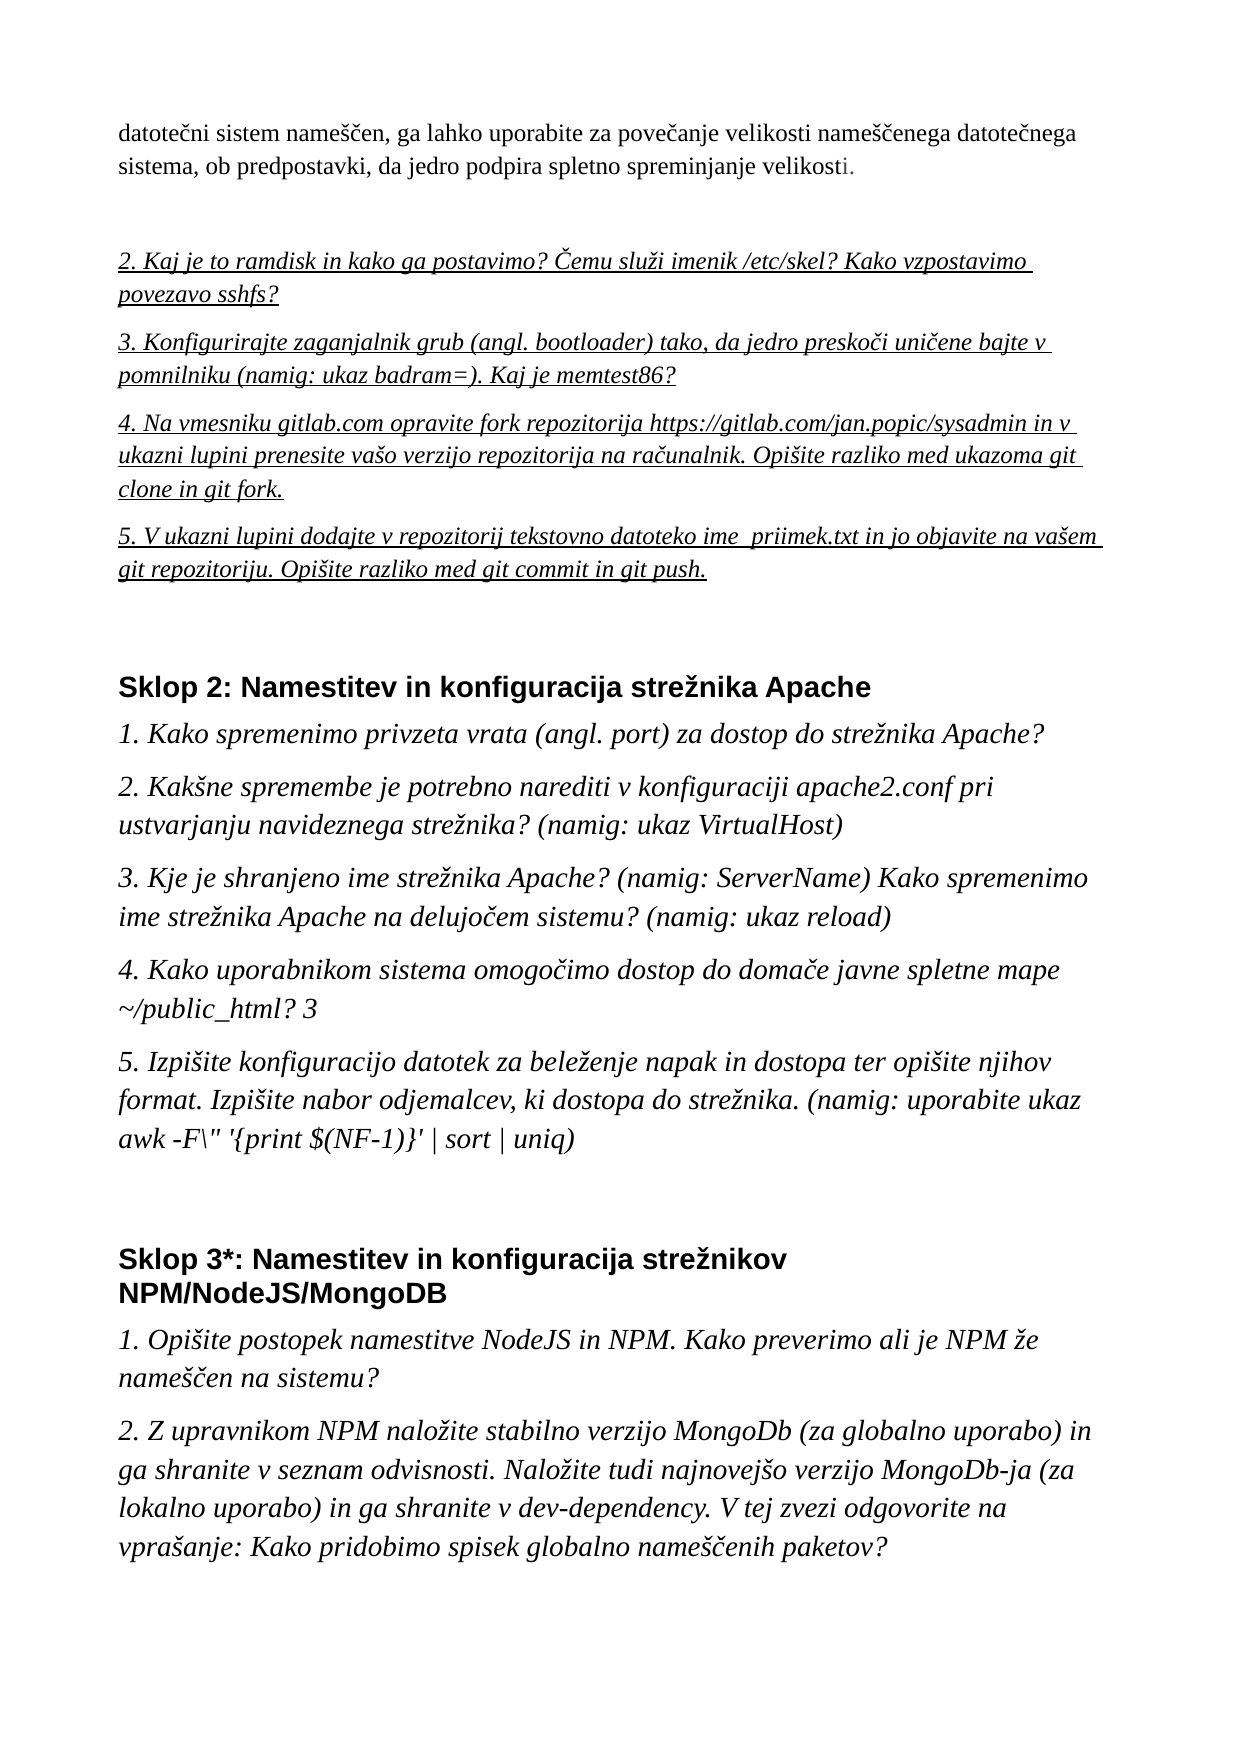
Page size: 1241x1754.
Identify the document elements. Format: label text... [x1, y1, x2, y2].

text 2. Z upravnikom NPM naložite stabilno verzijo MongoDb (za globalno uporabo) in ga shranite v seznam odvisnosti. Naložite tudi najnovejšo verzijo MongoDb-ja (za lokalno uporabo) in ga shranite v dev-dependency. V tej zvezi odgovorite na vprašanje: Kako pridobimo spisek globalno nameščenih paketov? [118, 1413, 1122, 1563]
text 1. Opišite postopek namestitve NodeJS in NPM. Kako preverimo ali je NPM že nameščen na sistemu? [118, 1322, 1122, 1394]
text 3. Konfigurirajte zaganjalnik grub (angl. bootloader) tako, da jedro preskoči uničene bajte v pomnilniku (namig: ukaz badram=). Kaj je memtest86? [118, 327, 1122, 389]
text 5. Izpišite konfiguracijo datotek za beleženje napak in dostopa ter opišite njihov format. Izpišite nabor odjemalcev, ki dostopa do strežnika. (namig: uporabite ukaz awk -F\" '{print $(NF-1)}' | sort | uniq) [118, 1044, 1122, 1154]
text 2. Kakšne spremembe je potrebno narediti v konfiguraciji apache2.conf pri ustvarjanju navideznega strežnika? (namig: ukaz VirtualHost) [118, 769, 1122, 841]
text 4. Na vmesniku gitlab.com opravite fork repozitorija https://gitlab.com/jan.popic/sysadmin in v ukazni lupini prenesite vašo verzijo repozitorija na računalnik. Opišite razliko med ukazoma git clone in git fork. [118, 408, 1122, 502]
subtitle Sklop 2: Namestitev in konfiguracija strežnika Apache [118, 669, 1122, 703]
subtitle Sklop 3*: Namestitev in konfiguracija strežnikov NPM/NodeJS/MongoDB [118, 1242, 1122, 1309]
text 1. Kako spremenimo privzeta vrata (angl. port) za dostop do strežnika Apache? [118, 716, 1122, 749]
text datotečni sistem nameščen, ga lahko uporabite za povečanje velikosti nameščenega datotečnega sistema, ob predpostavki, da jedro podpira spletno spreminjanje velikosti. [118, 118, 1122, 180]
text 4. Kako uporabnikom sistema omogočimo dostop do domače javne spletne mape ~/public_html? 3 [118, 952, 1122, 1024]
text 3. Kje je shranjeno ime strežnika Apache? (namig: ServerName) Kako spremenimo ime strežnika Apache na delujočem sistemu? (namig: ukaz reload) [118, 861, 1122, 933]
text 2. Kaj je to ramdisk in kako ga postavimo? Čemu služi imenik /etc/skel? Kako vzpostavimo povezavo sshfs? [118, 246, 1122, 308]
text 5. V ukazni lupini dodajte v repozitorij tekstovno datoteko ime_priimek.txt in jo objavite na vašem git repozitoriju. Opišite razliko med git commit in git push. [118, 521, 1122, 583]
